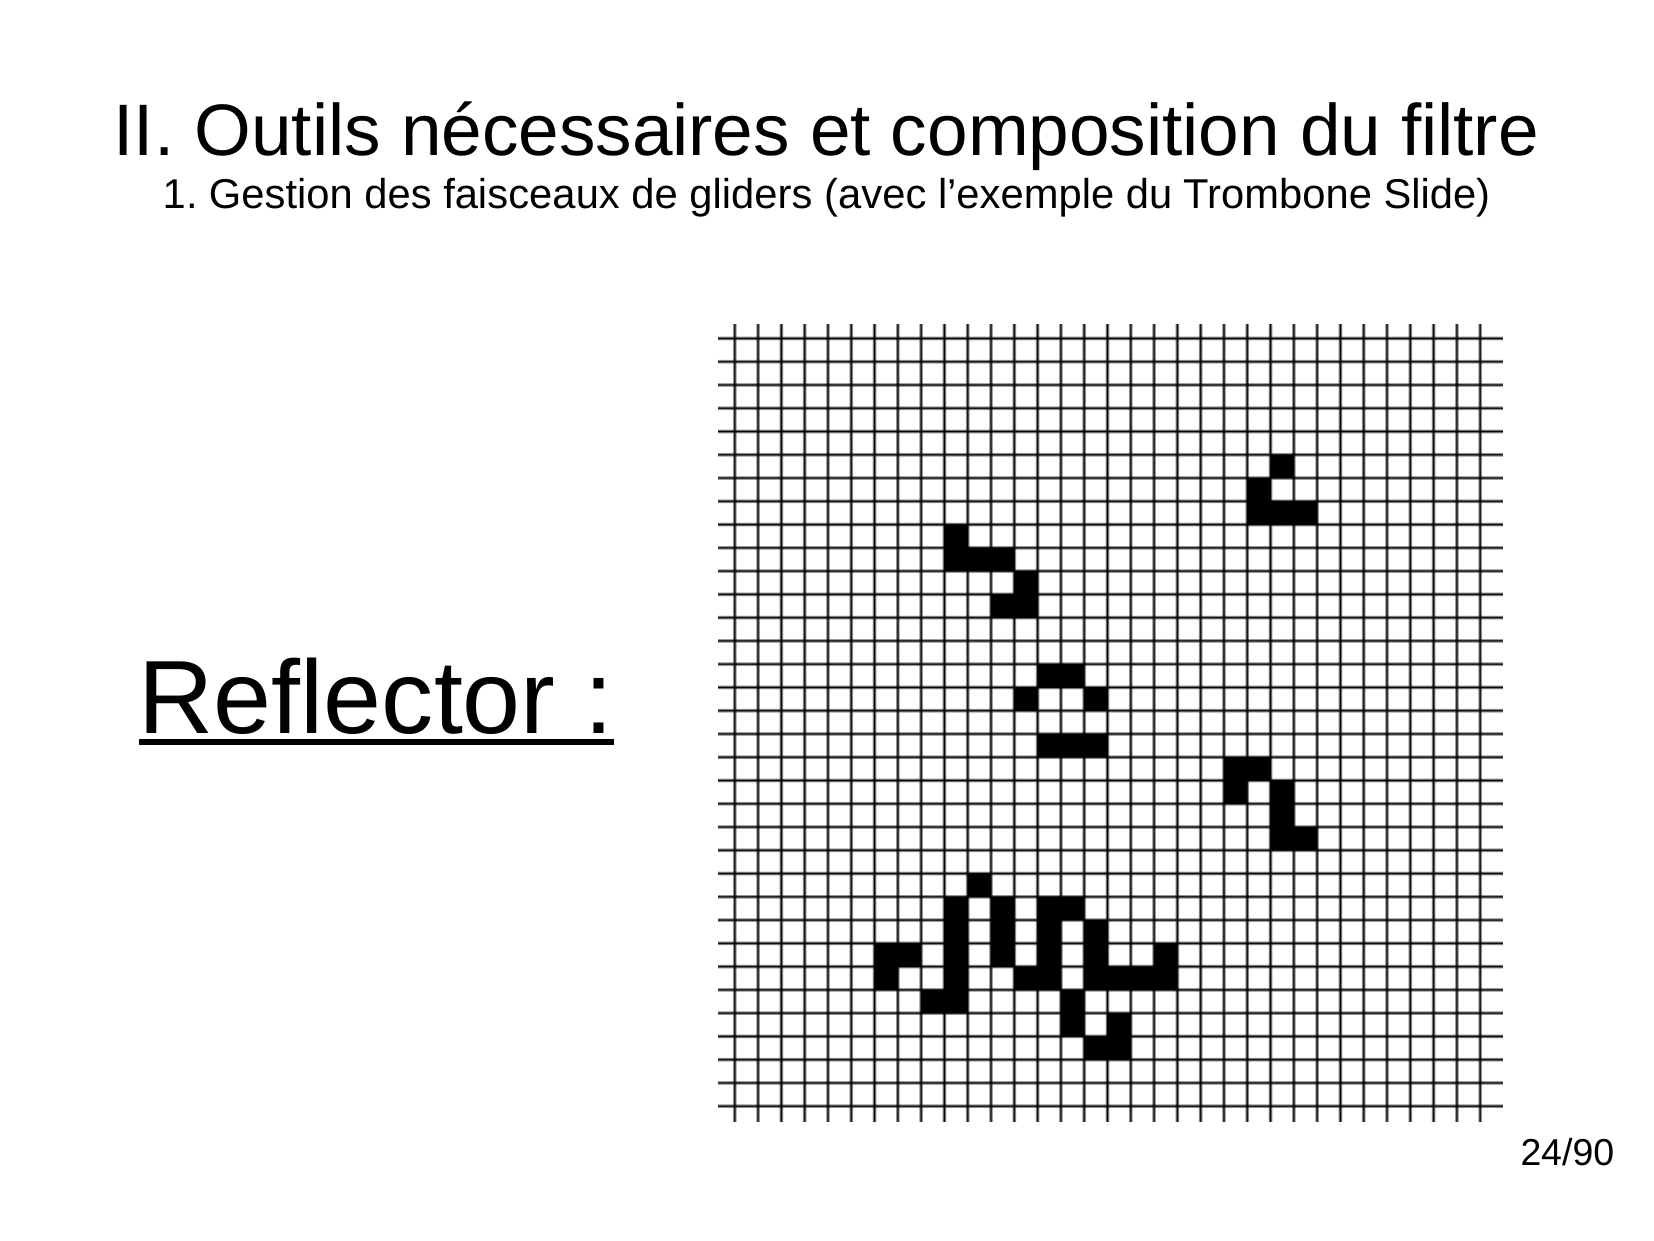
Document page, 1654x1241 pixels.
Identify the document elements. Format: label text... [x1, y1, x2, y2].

picture [718, 324, 1503, 1123]
text_box <number>/90 [1505, 1124, 1654, 1182]
text_box Reflector : [124, 631, 629, 763]
title II. Outils nécessaires et composition du filtre 1. Gestion des faisceaux de gliders (avec l’exemple du Trombone Slide) [0, 30, 1654, 276]
